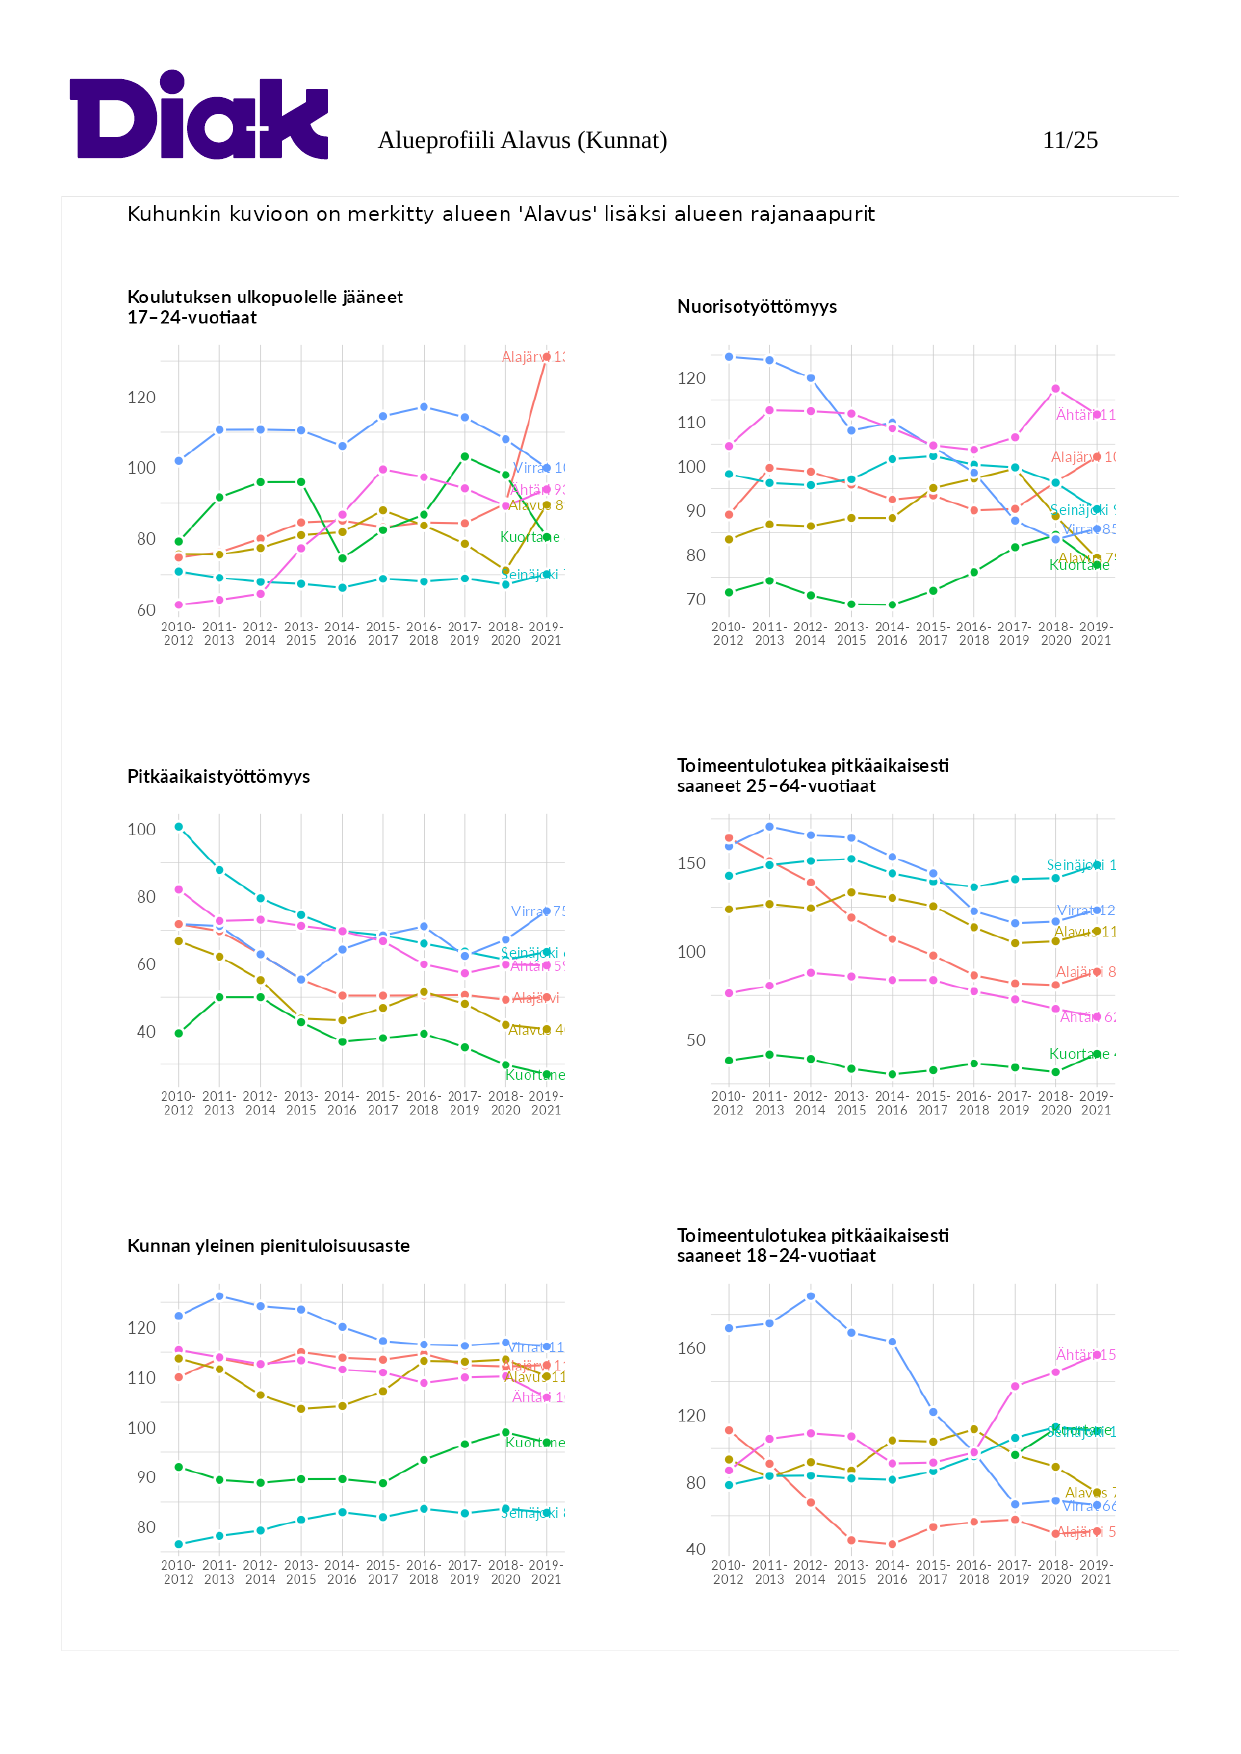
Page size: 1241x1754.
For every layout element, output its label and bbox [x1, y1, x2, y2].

picture [61, 196, 1179, 1651]
